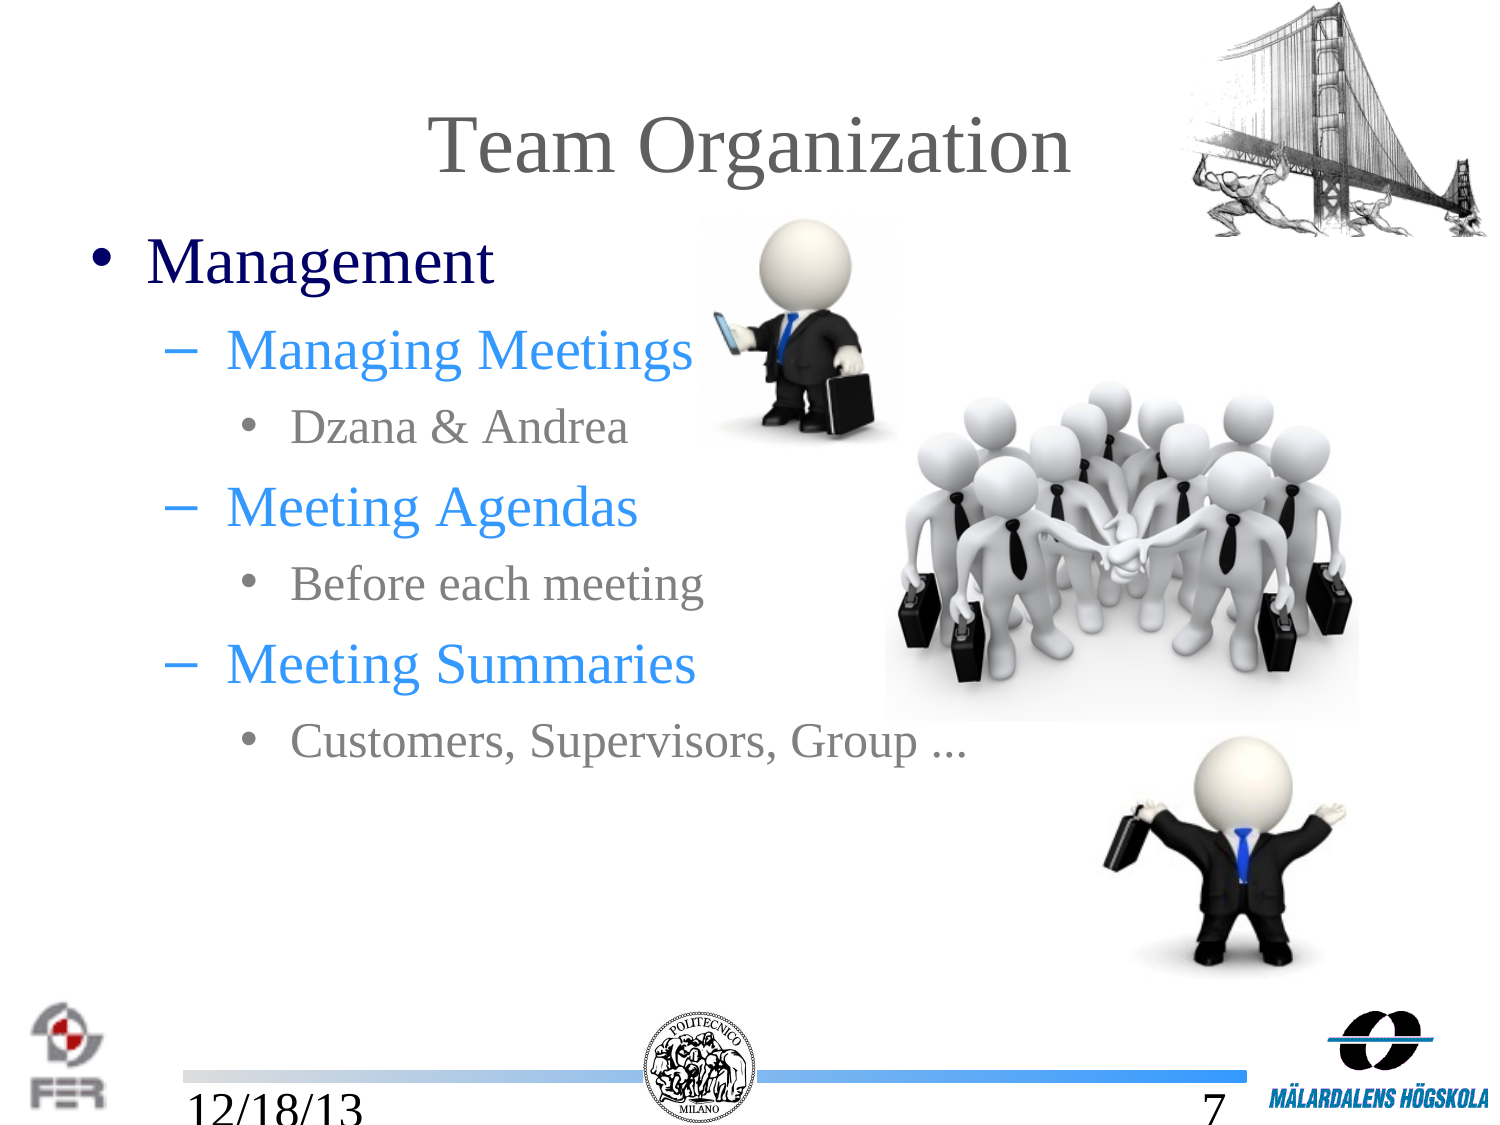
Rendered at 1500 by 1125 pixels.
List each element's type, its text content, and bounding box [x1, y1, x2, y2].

text_box 13-12-18 [171, 1070, 396, 1114]
picture [1368, 1093, 1374, 1104]
picture [1435, 1096, 1441, 1104]
picture [1269, 1011, 1488, 1108]
list Management Managing Meetings Dzana & Andrea Meeting Agendas Before each meeting Meeting Summaries Customers, Supervisors, Group ... [75, 209, 1426, 952]
picture [1095, 728, 1359, 981]
picture [29, 987, 107, 1125]
picture [643, 1011, 757, 1123]
title Team Organization [75, 45, 1175, 209]
picture [1175, 0, 1488, 237]
picture [1454, 1091, 1459, 1108]
picture [700, 214, 898, 449]
text_box [1186, 1070, 1258, 1114]
